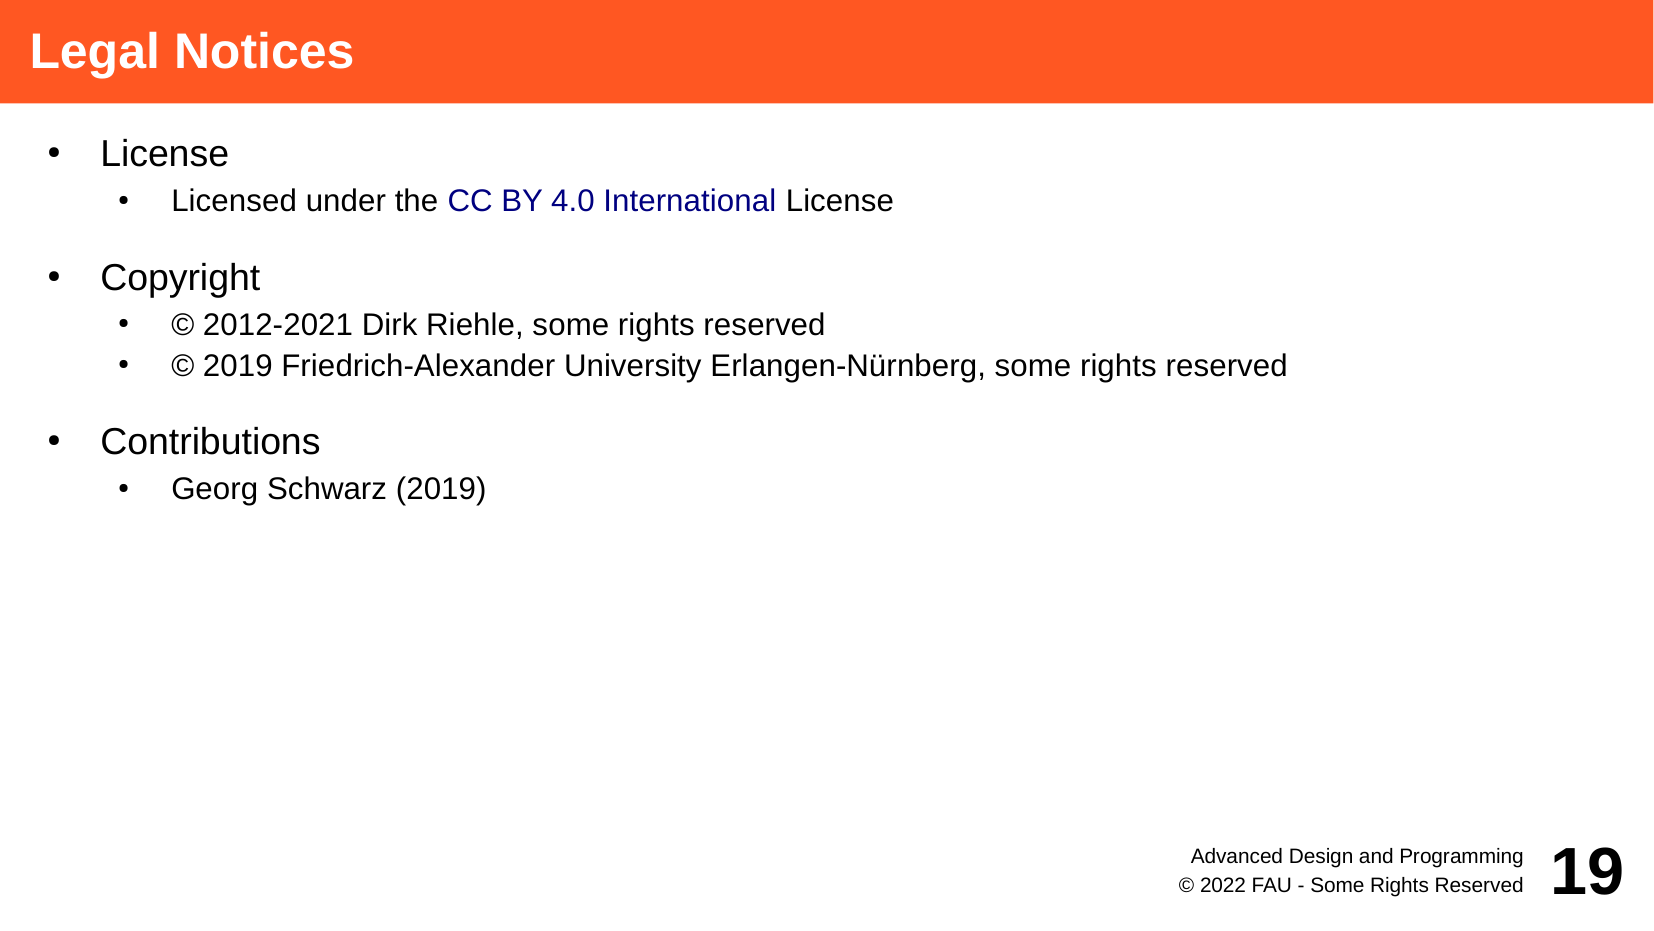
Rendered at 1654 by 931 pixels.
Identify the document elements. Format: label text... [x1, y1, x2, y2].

list License Licensed under the CC BY 4.0 International License Copyright © 2012-2021 Dirk Riehle, some rights reserved © 2019 Friedrich-Alexander University Erlangen-Nürnberg, some rights reserved Contributions Georg Schwarz (2019) [29, 132, 1625, 813]
title Legal Notices [0, 0, 1654, 104]
